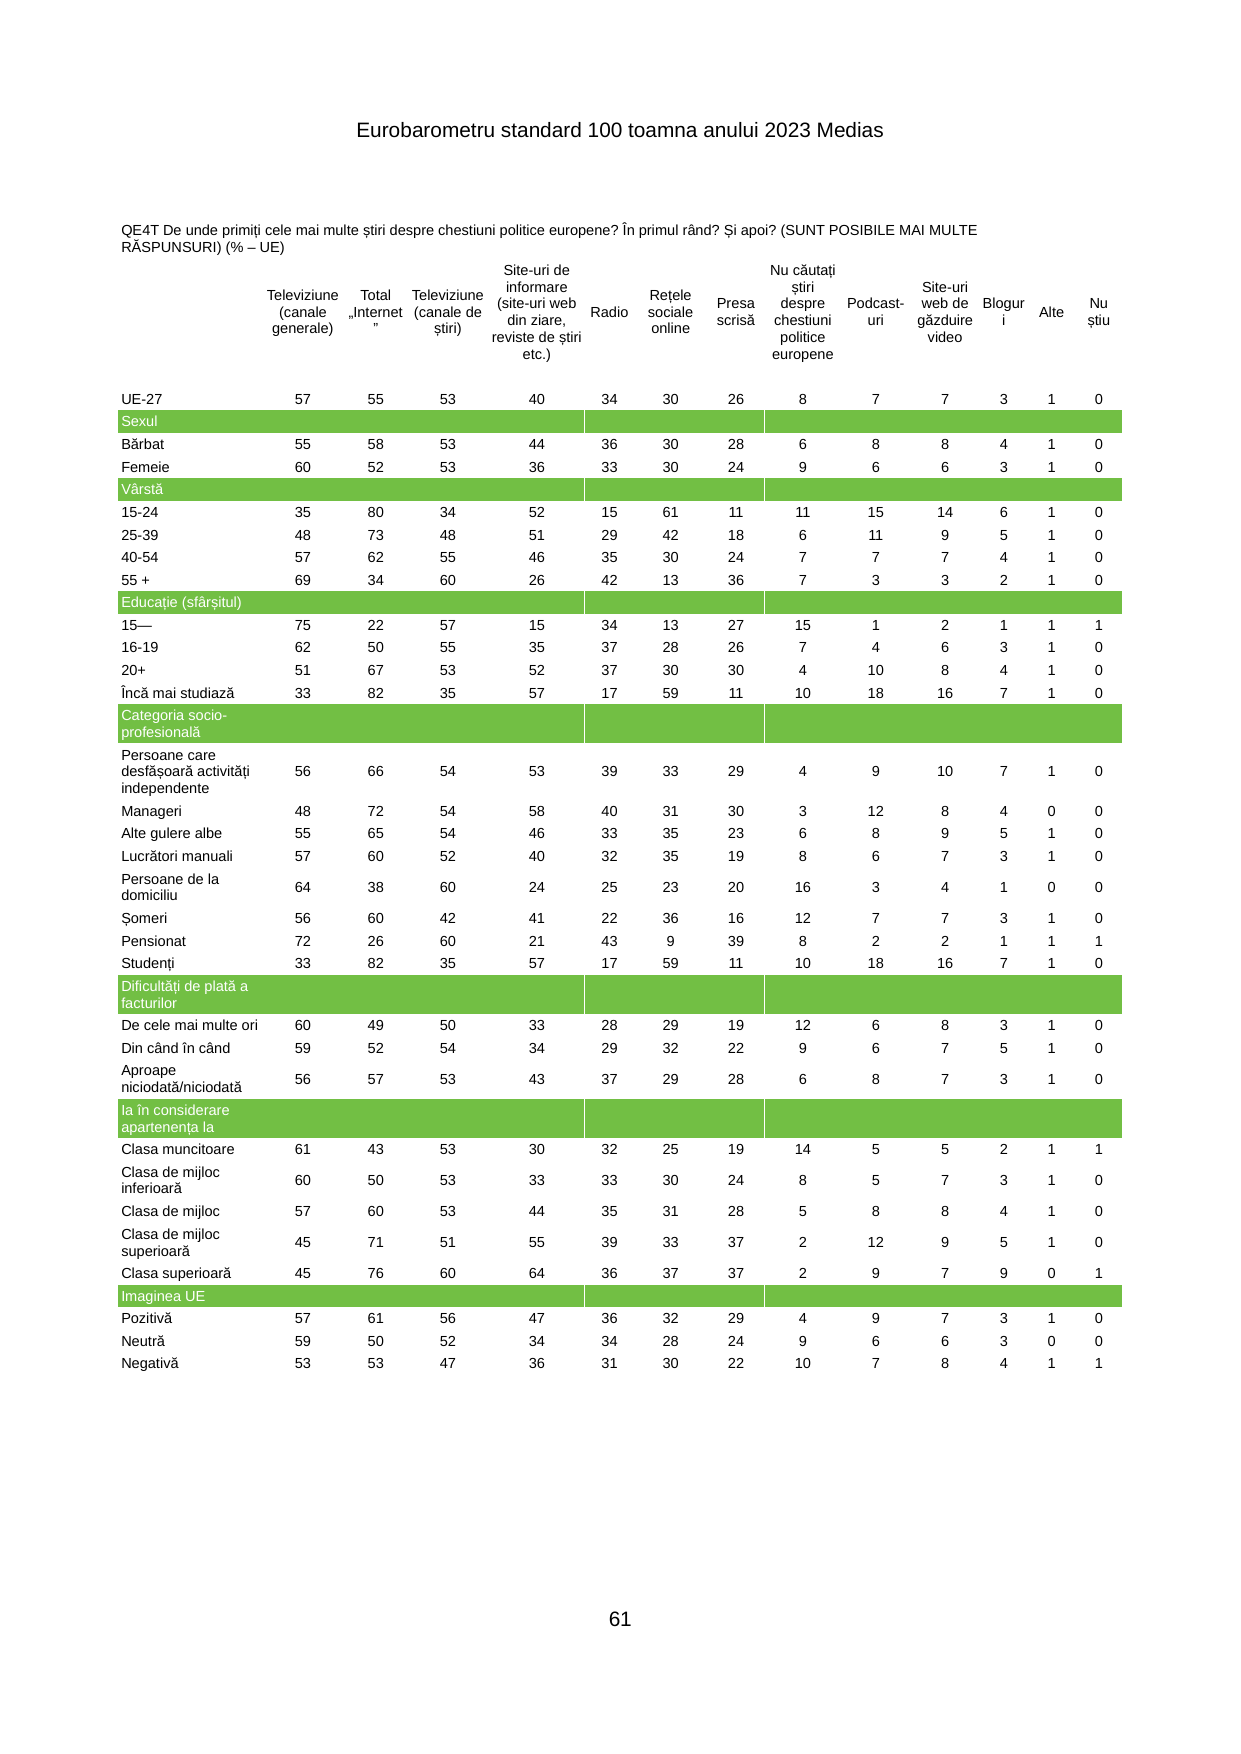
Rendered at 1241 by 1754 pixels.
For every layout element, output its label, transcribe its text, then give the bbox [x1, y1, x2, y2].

table_cell 30 [707, 659, 764, 681]
table_cell 45 [261, 1223, 344, 1262]
table_cell [585, 1285, 634, 1307]
table_cell 17 [585, 681, 634, 704]
table_cell 4 [979, 1352, 1028, 1375]
table_cell 29 [634, 1014, 707, 1037]
table_cell [979, 591, 1028, 614]
table_cell [911, 591, 979, 614]
table_cell Persoane de la domiciliu [118, 868, 261, 907]
table_header [1075, 219, 1122, 258]
table_cell 20 [707, 868, 764, 907]
table_cell 0 [1075, 523, 1122, 546]
table_cell Site-uri web de găzduire video [911, 259, 979, 365]
table_cell [489, 365, 584, 388]
table_cell Încă mai studiază [118, 681, 261, 704]
table_cell 44 [489, 433, 584, 455]
table_cell 7 [841, 388, 911, 410]
table_cell 30 [634, 546, 707, 568]
table_cell 39 [707, 929, 764, 952]
table_cell 37 [585, 659, 634, 681]
table_cell 33 [634, 744, 707, 799]
table_cell 0 [1075, 744, 1122, 799]
table_cell 82 [344, 681, 407, 704]
table_cell [979, 478, 1028, 501]
table_cell Nu căutați știri despre chestiuni politice europene [765, 259, 841, 365]
table_cell 9 [911, 822, 979, 845]
table_cell 72 [344, 800, 407, 822]
table_cell 24 [707, 1330, 764, 1352]
table_cell Clasa de mijloc [118, 1200, 261, 1222]
table_cell 28 [634, 636, 707, 659]
table_cell 29 [585, 523, 634, 546]
table_cell [489, 478, 584, 501]
table_cell Bărbat [118, 433, 261, 455]
table_cell Sexul [118, 410, 261, 433]
table_cell [585, 410, 634, 433]
table_cell 5 [979, 822, 1028, 845]
table_cell Presa scrisă [707, 259, 764, 365]
table_cell 48 [407, 523, 489, 546]
table_cell 0 [1028, 868, 1075, 907]
table_cell 55 [489, 1223, 584, 1262]
table_cell 35 [407, 681, 489, 704]
table_cell 8 [911, 659, 979, 681]
table_cell 52 [489, 659, 584, 681]
table_cell 55 [261, 822, 344, 845]
table_cell Televiziune (canale de știri) [407, 259, 489, 365]
table_cell 13 [634, 614, 707, 636]
table_cell 18 [841, 952, 911, 974]
table_cell Negativă [118, 1352, 261, 1375]
table_cell 40-54 [118, 546, 261, 568]
table_cell 4 [979, 433, 1028, 455]
table_cell 10 [765, 952, 841, 974]
table_cell 55 [407, 546, 489, 568]
table_cell 61 [634, 501, 707, 523]
table_cell 32 [634, 1307, 707, 1330]
table_cell [344, 1285, 407, 1307]
table_cell 1 [1028, 1059, 1075, 1098]
table_cell 32 [585, 845, 634, 867]
table_cell 9 [841, 744, 911, 799]
table_cell 9 [979, 1262, 1028, 1284]
table_cell 53 [407, 433, 489, 455]
table_cell 0 [1075, 1330, 1122, 1352]
table_cell 54 [407, 1037, 489, 1059]
table_cell [765, 365, 841, 388]
table_cell 40 [585, 800, 634, 822]
table_cell 6 [765, 822, 841, 845]
table_cell De cele mai multe ori [118, 1014, 261, 1037]
table_cell 1 [1028, 546, 1075, 568]
table_cell 36 [707, 569, 764, 591]
table_cell 7 [911, 1161, 979, 1200]
table_cell [1075, 410, 1122, 433]
table_cell 1 [1028, 907, 1075, 929]
table_cell 6 [841, 1330, 911, 1352]
table_cell 5 [841, 1161, 911, 1200]
table_cell [634, 365, 707, 388]
table_cell 3 [979, 1307, 1028, 1330]
table_cell 52 [344, 1037, 407, 1059]
table_cell [707, 704, 764, 743]
table_cell 14 [765, 1138, 841, 1161]
table_cell [344, 975, 407, 1014]
table_cell 0 [1075, 907, 1122, 929]
table_cell 50 [344, 1330, 407, 1352]
table_cell [1075, 975, 1122, 1014]
table_cell 5 [765, 1200, 841, 1222]
table_cell 8 [911, 1352, 979, 1375]
table_cell [261, 1285, 344, 1307]
table_cell 37 [634, 1262, 707, 1284]
table_cell 60 [407, 1262, 489, 1284]
table_cell 36 [585, 433, 634, 455]
table_cell 64 [489, 1262, 584, 1284]
table_cell 3 [841, 569, 911, 591]
table_cell 24 [707, 455, 764, 478]
table_cell 19 [707, 1014, 764, 1037]
table_cell [585, 365, 634, 388]
table_cell 1 [1028, 569, 1075, 591]
table_cell 57 [489, 952, 584, 974]
table_cell 24 [489, 868, 584, 907]
table_cell Persoane care desfășoară activități independente [118, 744, 261, 799]
table_cell 35 [261, 501, 344, 523]
table_cell [841, 1099, 911, 1138]
table_cell 59 [634, 681, 707, 704]
table_cell 0 [1075, 845, 1122, 867]
table_cell 37 [707, 1262, 764, 1284]
table_cell 0 [1028, 1262, 1075, 1284]
table_cell 36 [585, 1307, 634, 1330]
table_cell 9 [911, 523, 979, 546]
table_cell 3 [979, 907, 1028, 929]
table_cell [1075, 1099, 1122, 1138]
table_cell [911, 410, 979, 433]
table_cell 54 [407, 822, 489, 845]
table_cell 3 [979, 1330, 1028, 1352]
table_cell 4 [841, 636, 911, 659]
table_cell 7 [911, 388, 979, 410]
table_cell 28 [707, 1059, 764, 1098]
table_cell 60 [344, 845, 407, 867]
table_cell 65 [344, 822, 407, 845]
table_cell 48 [261, 800, 344, 822]
table_cell 80 [344, 501, 407, 523]
table_cell 7 [841, 1352, 911, 1375]
table_cell [707, 365, 764, 388]
table_cell [765, 704, 841, 743]
table_cell 4 [911, 868, 979, 907]
table_cell 56 [261, 744, 344, 799]
table_cell 19 [707, 845, 764, 867]
table_cell 66 [344, 744, 407, 799]
table_cell 33 [489, 1014, 584, 1037]
table_cell [585, 591, 634, 614]
table_cell 30 [634, 388, 707, 410]
table_cell 9 [841, 1262, 911, 1284]
table_cell 31 [634, 800, 707, 822]
table_cell 60 [261, 1161, 344, 1200]
table_cell 76 [344, 1262, 407, 1284]
table_cell 12 [765, 1014, 841, 1037]
table_cell 6 [841, 845, 911, 867]
table_cell [407, 591, 489, 614]
table_cell 6 [911, 1330, 979, 1352]
table_cell 0 [1075, 1037, 1122, 1059]
table_cell [585, 975, 634, 1014]
table_cell 3 [979, 455, 1028, 478]
table_cell 50 [344, 1161, 407, 1200]
table_cell [911, 365, 979, 388]
table_cell 50 [344, 636, 407, 659]
table_cell [118, 259, 261, 365]
table_cell 69 [261, 569, 344, 591]
table_cell 7 [841, 546, 911, 568]
table_cell 35 [407, 952, 489, 974]
table_cell 1 [1028, 388, 1075, 410]
table_cell 9 [634, 929, 707, 952]
table_cell 12 [841, 1223, 911, 1262]
table_cell 49 [344, 1014, 407, 1037]
table_cell 31 [634, 1200, 707, 1222]
table_cell 16 [707, 907, 764, 929]
table_cell [841, 478, 911, 501]
table_cell Podcast-uri [841, 259, 911, 365]
table_cell 6 [841, 455, 911, 478]
table_cell 1 [1075, 1352, 1122, 1375]
table_cell 4 [979, 1200, 1028, 1222]
table_cell 1 [1028, 1200, 1075, 1222]
table_cell [489, 1285, 584, 1307]
table_cell 1 [1028, 1161, 1075, 1200]
table_cell [261, 975, 344, 1014]
table_cell 16 [765, 868, 841, 907]
table_cell 16 [911, 952, 979, 974]
table_cell 58 [344, 433, 407, 455]
table_cell [407, 478, 489, 501]
table_cell 33 [489, 1161, 584, 1200]
table_cell 33 [585, 455, 634, 478]
table_cell [911, 1285, 979, 1307]
table_cell 24 [707, 1161, 764, 1200]
table_cell [707, 410, 764, 433]
table_cell 57 [489, 681, 584, 704]
table_cell 10 [911, 744, 979, 799]
table_cell 13 [634, 569, 707, 591]
table_cell [407, 704, 489, 743]
table_cell 7 [911, 907, 979, 929]
table_cell 6 [841, 1014, 911, 1037]
table_cell 29 [634, 1059, 707, 1098]
table_cell 8 [841, 1200, 911, 1222]
table_cell Imaginea UE [118, 1285, 261, 1307]
table_cell 30 [634, 433, 707, 455]
table_cell [979, 1285, 1028, 1307]
table_cell 53 [407, 659, 489, 681]
table_cell 16 [911, 681, 979, 704]
table_cell 53 [407, 1200, 489, 1222]
table_cell Radio [585, 259, 634, 365]
table_cell 3 [979, 388, 1028, 410]
table_cell [118, 365, 261, 388]
table_cell 75 [261, 614, 344, 636]
table_cell 1 [1028, 952, 1075, 974]
table_cell 28 [707, 1200, 764, 1222]
table_cell 7 [911, 1037, 979, 1059]
table_cell 8 [911, 800, 979, 822]
table_cell 7 [911, 1059, 979, 1098]
table_cell 26 [707, 388, 764, 410]
table_cell 57 [261, 546, 344, 568]
table_cell 37 [707, 1223, 764, 1262]
table_cell 35 [634, 822, 707, 845]
table_cell 29 [707, 744, 764, 799]
table_cell [1075, 365, 1122, 388]
table_cell 26 [707, 636, 764, 659]
table_cell Educație (sfârșitul) [118, 591, 261, 614]
table_cell 2 [911, 929, 979, 952]
table_cell 3 [979, 1014, 1028, 1037]
table_cell [344, 410, 407, 433]
table_cell [911, 478, 979, 501]
table_cell 44 [489, 1200, 584, 1222]
table_cell 10 [765, 681, 841, 704]
table_cell 59 [261, 1037, 344, 1059]
table_cell 60 [407, 929, 489, 952]
table_cell Clasa superioară [118, 1262, 261, 1284]
table_cell [765, 410, 841, 433]
table_cell 1 [1028, 433, 1075, 455]
table_cell 8 [765, 929, 841, 952]
table_cell 55 + [118, 569, 261, 591]
table_cell [765, 975, 841, 1014]
table_cell 6 [765, 433, 841, 455]
table_cell 9 [765, 455, 841, 478]
table_cell 0 [1075, 681, 1122, 704]
table_cell 0 [1075, 433, 1122, 455]
table_cell 38 [344, 868, 407, 907]
table_cell 30 [634, 1161, 707, 1200]
table_cell 2 [765, 1262, 841, 1284]
table_cell 33 [261, 681, 344, 704]
table_cell 28 [585, 1014, 634, 1037]
table_cell 61 [261, 1138, 344, 1161]
table_cell [344, 704, 407, 743]
table_cell [1075, 478, 1122, 501]
table_cell 28 [634, 1330, 707, 1352]
table_cell 57 [261, 845, 344, 867]
table_cell [979, 365, 1028, 388]
table_cell [489, 975, 584, 1014]
table_cell 7 [765, 636, 841, 659]
table_cell 6 [765, 523, 841, 546]
table_cell 22 [707, 1037, 764, 1059]
table_cell Alte gulere albe [118, 822, 261, 845]
table_cell 2 [911, 614, 979, 636]
table_cell 15 [765, 614, 841, 636]
table_cell [585, 478, 634, 501]
table_cell 5 [911, 1138, 979, 1161]
table_cell 1 [1028, 1138, 1075, 1161]
table_cell 53 [407, 388, 489, 410]
table_cell 8 [765, 388, 841, 410]
table_cell [634, 591, 707, 614]
table_cell 6 [765, 1059, 841, 1098]
table_cell [344, 365, 407, 388]
table_cell Pensionat [118, 929, 261, 952]
table_cell 53 [261, 1352, 344, 1375]
table_cell 9 [911, 1223, 979, 1262]
table_cell 36 [489, 1352, 584, 1375]
table_cell [489, 704, 584, 743]
table_cell 10 [841, 659, 911, 681]
table_cell 16-19 [118, 636, 261, 659]
table_cell 57 [261, 1307, 344, 1330]
table_cell Pozitivă [118, 1307, 261, 1330]
table_cell 7 [841, 907, 911, 929]
table_cell 33 [634, 1223, 707, 1262]
table_cell 43 [344, 1138, 407, 1161]
table_cell 19 [707, 1138, 764, 1161]
table_cell 60 [261, 455, 344, 478]
table_cell [489, 1099, 584, 1138]
table_cell 7 [979, 952, 1028, 974]
table_cell 14 [911, 501, 979, 523]
table_cell 11 [765, 501, 841, 523]
table_cell 1 [1028, 1352, 1075, 1375]
table_cell 53 [407, 1138, 489, 1161]
table_cell [261, 410, 344, 433]
table_cell 4 [979, 659, 1028, 681]
table_cell 31 [585, 1352, 634, 1375]
table_cell Nu știu [1075, 259, 1122, 365]
table_cell Bloguri [979, 259, 1028, 365]
table_cell 28 [707, 433, 764, 455]
table_cell 1 [1028, 822, 1075, 845]
table_cell [911, 704, 979, 743]
table_cell Clasa muncitoare [118, 1138, 261, 1161]
table_cell 26 [344, 929, 407, 952]
table_cell [841, 410, 911, 433]
table_cell 32 [634, 1037, 707, 1059]
table_cell Manageri [118, 800, 261, 822]
table_cell 4 [765, 1307, 841, 1330]
table_cell 5 [841, 1138, 911, 1161]
table_cell 1 [1028, 501, 1075, 523]
table_cell [979, 704, 1028, 743]
table_cell [765, 1285, 841, 1307]
table_cell 15 [489, 614, 584, 636]
table_cell 1 [1028, 523, 1075, 546]
table_cell 0 [1028, 800, 1075, 822]
table_cell [1028, 1099, 1075, 1138]
table_cell [634, 1099, 707, 1138]
table_cell 8 [911, 1014, 979, 1037]
table_cell 35 [489, 636, 584, 659]
table_cell [1028, 365, 1075, 388]
table_cell [707, 478, 764, 501]
table_cell [585, 1099, 634, 1138]
table_cell 57 [344, 1059, 407, 1098]
table_cell 30 [707, 800, 764, 822]
table_cell Clasa de mijloc inferioară [118, 1161, 261, 1200]
table_cell 15 [841, 501, 911, 523]
table_cell 7 [911, 845, 979, 867]
table_cell Neutră [118, 1330, 261, 1352]
table_cell 8 [841, 822, 911, 845]
table_cell [407, 975, 489, 1014]
table_cell 25-39 [118, 523, 261, 546]
table_cell 1 [1028, 455, 1075, 478]
table_cell Dificultăți de plată a facturilor [118, 975, 261, 1014]
table_cell 3 [841, 868, 911, 907]
table_cell 47 [407, 1352, 489, 1375]
table_cell 1 [1028, 845, 1075, 867]
table_cell 15— [118, 614, 261, 636]
table_cell 24 [707, 546, 764, 568]
table_cell [1075, 1285, 1122, 1307]
table_cell [979, 975, 1028, 1014]
table_cell 2 [765, 1223, 841, 1262]
table_cell [261, 1099, 344, 1138]
table_cell 3 [979, 845, 1028, 867]
table_cell 7 [765, 569, 841, 591]
table_cell 22 [585, 907, 634, 929]
table_cell 60 [261, 1014, 344, 1037]
table_cell 53 [407, 1161, 489, 1200]
table_cell Alte [1028, 259, 1075, 365]
table_cell 36 [634, 907, 707, 929]
table_cell [1028, 704, 1075, 743]
table_cell [261, 478, 344, 501]
table_cell 53 [407, 455, 489, 478]
table_cell Site-uri de informare (site-uri web din ziare, reviste de știri etc.) [489, 259, 584, 365]
table_cell 1 [1028, 659, 1075, 681]
table_cell 5 [979, 523, 1028, 546]
table_cell 48 [261, 523, 344, 546]
table_cell 3 [911, 569, 979, 591]
table_cell 8 [911, 433, 979, 455]
table_cell 35 [585, 1200, 634, 1222]
table_cell 57 [261, 1200, 344, 1222]
table_cell [407, 1099, 489, 1138]
table_cell 56 [407, 1307, 489, 1330]
table_cell 8 [841, 433, 911, 455]
table_cell Din când în când [118, 1037, 261, 1059]
table_cell [765, 591, 841, 614]
table_cell 30 [634, 659, 707, 681]
table_cell 0 [1075, 636, 1122, 659]
table_cell Ia în considerare apartenența la [118, 1099, 261, 1138]
table_cell 7 [979, 744, 1028, 799]
table_cell UE-27 [118, 388, 261, 410]
table_cell 3 [765, 800, 841, 822]
table_cell 1 [1028, 614, 1075, 636]
table_cell 0 [1075, 501, 1122, 523]
table_cell 43 [489, 1059, 584, 1098]
table_cell [1028, 478, 1075, 501]
table_cell [407, 365, 489, 388]
table_cell 0 [1075, 1059, 1122, 1098]
table_cell 1 [1075, 614, 1122, 636]
table_cell 55 [407, 636, 489, 659]
table_cell 34 [585, 388, 634, 410]
table_cell Aproape niciodată/niciodată [118, 1059, 261, 1098]
table_cell 62 [261, 636, 344, 659]
table_cell 11 [841, 523, 911, 546]
table_cell 7 [911, 1262, 979, 1284]
table_cell Televiziune (canale generale) [261, 259, 344, 365]
table_cell [841, 591, 911, 614]
table_cell 51 [489, 523, 584, 546]
table_cell [344, 591, 407, 614]
table_cell 27 [707, 614, 764, 636]
table_cell 1 [1028, 636, 1075, 659]
table_cell 71 [344, 1223, 407, 1262]
table_cell 7 [765, 546, 841, 568]
table_cell [1028, 975, 1075, 1014]
table_cell 11 [707, 501, 764, 523]
table_cell [261, 591, 344, 614]
table_cell 41 [489, 907, 584, 929]
table_cell 34 [585, 1330, 634, 1352]
table_cell [979, 410, 1028, 433]
table_cell 29 [585, 1037, 634, 1059]
table_cell [344, 478, 407, 501]
table_cell 2 [979, 1138, 1028, 1161]
table_cell 3 [979, 636, 1028, 659]
table_cell 55 [261, 433, 344, 455]
table_cell 4 [979, 546, 1028, 568]
table_cell [634, 410, 707, 433]
table_cell 7 [911, 1307, 979, 1330]
table_cell [707, 591, 764, 614]
table_cell 62 [344, 546, 407, 568]
table_cell 53 [407, 1059, 489, 1098]
table_cell [765, 1099, 841, 1138]
table_cell 35 [585, 546, 634, 568]
table_cell 1 [1028, 1014, 1075, 1037]
table_cell 0 [1075, 952, 1122, 974]
table_cell 0 [1075, 1161, 1122, 1200]
table_cell 59 [634, 952, 707, 974]
table_cell 39 [585, 1223, 634, 1262]
table_cell 1 [1028, 1307, 1075, 1330]
table_cell [634, 704, 707, 743]
table_cell 9 [765, 1037, 841, 1059]
table_cell 0 [1075, 1223, 1122, 1262]
table_cell 1 [979, 868, 1028, 907]
table_cell 53 [489, 744, 584, 799]
table_cell 0 [1075, 659, 1122, 681]
table_cell Femeie [118, 455, 261, 478]
table_cell Rețele sociale online [634, 259, 707, 365]
table_cell 26 [489, 569, 584, 591]
table_cell 18 [707, 523, 764, 546]
table_cell 21 [489, 929, 584, 952]
table_cell Categoria socio-profesională [118, 704, 261, 743]
table_cell 1 [1075, 1262, 1122, 1284]
table_cell 57 [261, 388, 344, 410]
table_cell 33 [585, 1161, 634, 1200]
table_cell 9 [841, 1307, 911, 1330]
table_cell 42 [634, 523, 707, 546]
table_cell 33 [585, 822, 634, 845]
table_cell 7 [979, 681, 1028, 704]
table_cell 22 [344, 614, 407, 636]
table_cell [979, 1099, 1028, 1138]
table_cell 6 [979, 501, 1028, 523]
table_cell Lucrători manuali [118, 845, 261, 867]
table_cell 47 [489, 1307, 584, 1330]
table_cell 37 [585, 1059, 634, 1098]
table_cell 1 [1028, 681, 1075, 704]
table_cell 52 [344, 455, 407, 478]
table_cell 53 [344, 1352, 407, 1375]
table_cell 45 [261, 1262, 344, 1284]
table_cell 30 [634, 455, 707, 478]
table_cell 4 [979, 800, 1028, 822]
table_cell [585, 704, 634, 743]
table_cell 72 [261, 929, 344, 952]
table_cell Șomeri [118, 907, 261, 929]
table_cell 1 [1028, 1223, 1075, 1262]
table_cell 55 [344, 388, 407, 410]
table_cell 9 [765, 1330, 841, 1352]
table_cell 4 [765, 659, 841, 681]
table_cell 8 [911, 1200, 979, 1222]
table_cell 0 [1075, 455, 1122, 478]
table_cell 3 [979, 1161, 1028, 1200]
table_cell 30 [634, 1352, 707, 1375]
table_cell 34 [489, 1330, 584, 1352]
table_cell [261, 365, 344, 388]
table_cell 34 [489, 1037, 584, 1059]
table_cell 10 [765, 1352, 841, 1375]
table_cell 15-24 [118, 501, 261, 523]
table_cell 57 [407, 614, 489, 636]
table_cell 43 [585, 929, 634, 952]
table_cell [911, 1099, 979, 1138]
table_cell 22 [707, 1352, 764, 1375]
table_cell 60 [344, 1200, 407, 1222]
table_cell 17 [585, 952, 634, 974]
table_cell 5 [979, 1037, 1028, 1059]
table_cell [634, 478, 707, 501]
table_cell 60 [407, 569, 489, 591]
table_cell [841, 1285, 911, 1307]
table_cell [489, 410, 584, 433]
table_cell 1 [1075, 929, 1122, 952]
table_cell 60 [407, 868, 489, 907]
table_cell 30 [489, 1138, 584, 1161]
table_cell 56 [261, 907, 344, 929]
table_cell 1 [979, 614, 1028, 636]
table_cell 25 [585, 868, 634, 907]
table_cell 67 [344, 659, 407, 681]
table_cell 11 [707, 952, 764, 974]
table_cell 40 [489, 388, 584, 410]
table_cell 64 [261, 868, 344, 907]
table_cell 36 [489, 455, 584, 478]
table_cell 50 [407, 1014, 489, 1037]
table_cell 35 [634, 845, 707, 867]
table_cell 34 [585, 614, 634, 636]
table_cell [1028, 1285, 1075, 1307]
table_cell 32 [585, 1138, 634, 1161]
table_cell 36 [585, 1262, 634, 1284]
table_cell 52 [489, 501, 584, 523]
table_cell 25 [634, 1138, 707, 1161]
table_cell [634, 1285, 707, 1307]
table_cell 39 [585, 744, 634, 799]
table_cell 52 [407, 1330, 489, 1352]
table_cell 0 [1075, 800, 1122, 822]
table_cell [841, 975, 911, 1014]
table_cell 12 [765, 907, 841, 929]
table_cell [841, 365, 911, 388]
table_cell 51 [407, 1223, 489, 1262]
table_cell 2 [979, 569, 1028, 591]
table_cell 7 [911, 546, 979, 568]
table_cell [841, 704, 911, 743]
table_cell 0 [1075, 868, 1122, 907]
table_cell 1 [979, 929, 1028, 952]
table_cell 20+ [118, 659, 261, 681]
table_cell 34 [407, 501, 489, 523]
table_cell 1 [1075, 1138, 1122, 1161]
table_cell 1 [1028, 1037, 1075, 1059]
table_cell 0 [1028, 1330, 1075, 1352]
table_cell 0 [1075, 569, 1122, 591]
table_cell 8 [841, 1059, 911, 1098]
table_cell 8 [765, 1161, 841, 1200]
table_cell 42 [585, 569, 634, 591]
table_cell 1 [1028, 929, 1075, 952]
table_cell Clasa de mijloc superioară [118, 1223, 261, 1262]
table_cell [634, 975, 707, 1014]
table_cell 0 [1075, 1307, 1122, 1330]
table_cell 52 [407, 845, 489, 867]
table_cell [1075, 704, 1122, 743]
table_cell 6 [841, 1037, 911, 1059]
table_cell 18 [841, 681, 911, 704]
table_cell 1 [1028, 744, 1075, 799]
table_cell 11 [707, 681, 764, 704]
table_cell 56 [261, 1059, 344, 1098]
table_cell 5 [979, 1223, 1028, 1262]
table_cell [1075, 591, 1122, 614]
table_cell 42 [407, 907, 489, 929]
table_cell 23 [634, 868, 707, 907]
table_cell Vârstă [118, 478, 261, 501]
table_cell [765, 478, 841, 501]
table_cell 0 [1075, 546, 1122, 568]
table_cell 23 [707, 822, 764, 845]
table_cell 15 [585, 501, 634, 523]
table_cell 1 [841, 614, 911, 636]
table_cell 58 [489, 800, 584, 822]
table_cell 0 [1075, 1014, 1122, 1037]
table_cell 82 [344, 952, 407, 974]
table_cell 8 [765, 845, 841, 867]
table_cell 0 [1075, 1200, 1122, 1222]
table_header QE4T De unde primiți cele mai multe știri despre chestiuni politice europene? În primul rând? Și apoi? (SUNT POSIBILE MAI MULTE RĂSPUNSURI) (% – UE) [118, 219, 1075, 258]
table_cell 54 [407, 800, 489, 822]
table_cell 29 [707, 1307, 764, 1330]
table_cell 2 [841, 929, 911, 952]
table_cell 46 [489, 546, 584, 568]
table_cell Studenți [118, 952, 261, 974]
table_cell [407, 1285, 489, 1307]
table_cell [344, 1099, 407, 1138]
table_cell [489, 591, 584, 614]
table_cell [707, 975, 764, 1014]
table_cell [261, 704, 344, 743]
table_cell 46 [489, 822, 584, 845]
table_cell 4 [765, 744, 841, 799]
table_cell [1028, 410, 1075, 433]
table_cell 40 [489, 845, 584, 867]
table_cell 61 [344, 1307, 407, 1330]
table_cell 3 [979, 1059, 1028, 1098]
table_cell 73 [344, 523, 407, 546]
table_cell 0 [1075, 822, 1122, 845]
table_cell 54 [407, 744, 489, 799]
table_cell 37 [585, 636, 634, 659]
table_cell [707, 1285, 764, 1307]
table_cell 6 [911, 636, 979, 659]
table_cell 34 [344, 569, 407, 591]
table_cell 60 [344, 907, 407, 929]
table_cell 51 [261, 659, 344, 681]
table_cell 0 [1075, 388, 1122, 410]
table_cell 33 [261, 952, 344, 974]
table_cell [407, 410, 489, 433]
table_cell Total „Internet” [344, 259, 407, 365]
table_cell [1028, 591, 1075, 614]
table_cell 59 [261, 1330, 344, 1352]
table_cell 12 [841, 800, 911, 822]
table_cell 6 [911, 455, 979, 478]
table_cell [911, 975, 979, 1014]
table_cell [707, 1099, 764, 1138]
